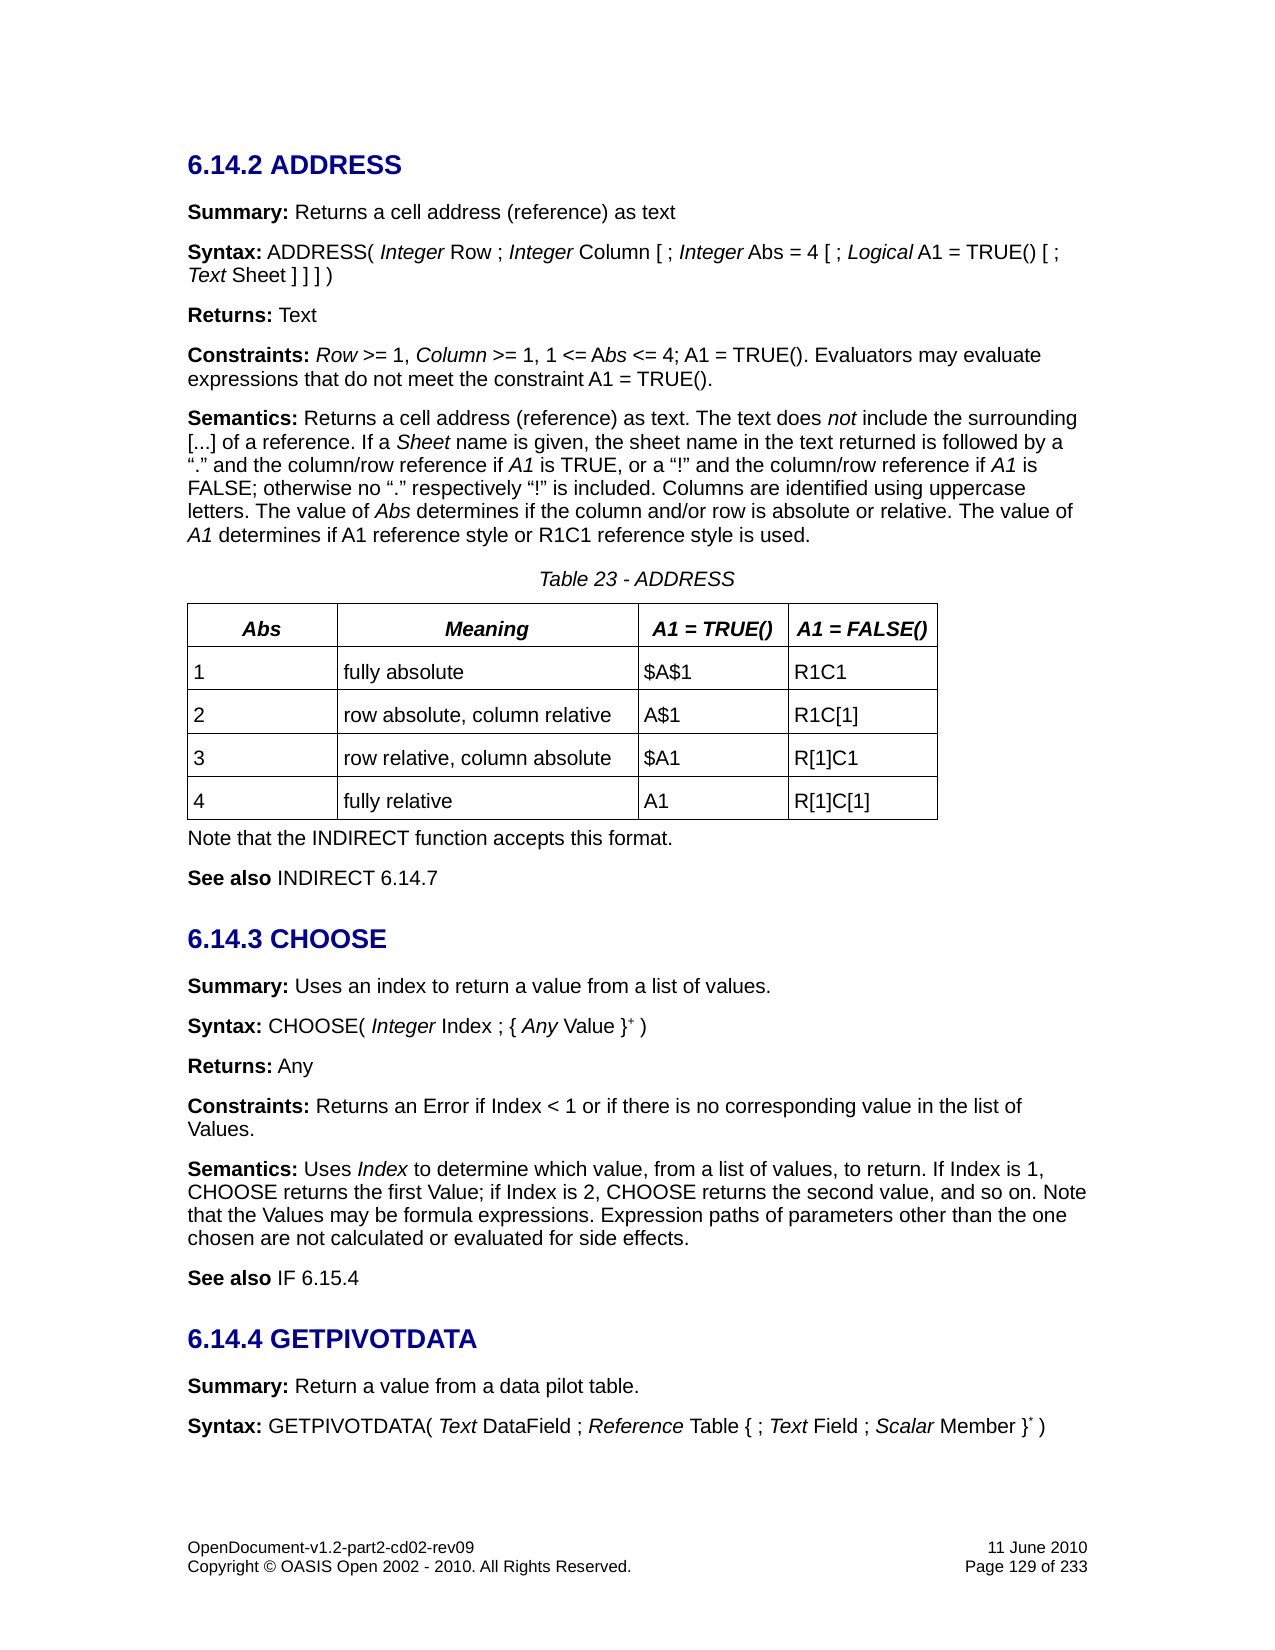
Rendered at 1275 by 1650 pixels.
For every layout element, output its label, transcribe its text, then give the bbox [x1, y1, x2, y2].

text Returns: Text [187, 304, 1088, 327]
table_cell row absolute, column relative [338, 690, 638, 732]
table_cell fully relative [338, 777, 638, 819]
table_cell A1 [639, 777, 788, 819]
text Syntax: ADDRESS( Integer Row ; Integer Column [ ; Integer Abs = 4 [ ; Logical A1 = TRUE() [ ; Text Sheet ] ] ] ) [187, 241, 1088, 287]
table_cell 2 [188, 690, 337, 732]
table_cell fully absolute [338, 647, 638, 689]
table_header Abs [188, 604, 337, 646]
table_cell R1C1 [789, 647, 937, 689]
text Semantics: Uses Index to determine which value, from a list of values, to return. If Index is 1, CHOOSE returns the first Value; if Index is 2, CHOOSE returns the second value, and so on. Note that the Values may be formula expressions. Expression paths of parameters other than the one chosen are not calculated or evaluated for side effects. [187, 1157, 1088, 1250]
text Constraints: Returns an Error if Index < 1 or if there is no corresponding value in the list of Values. [187, 1094, 1088, 1141]
table_header A1 = TRUE() [639, 604, 788, 646]
text See also IF 6.15.4 [187, 1267, 1088, 1290]
text Table 23 - ADDRESS [187, 567, 1088, 591]
table_cell $A$1 [639, 647, 788, 689]
text Syntax: CHOOSE( Integer Index ; { Any Value }+ ) [187, 1014, 1088, 1038]
table_cell 4 [188, 777, 337, 819]
text Syntax: GETPIVOTDATA( Text DataField ; Reference Table { ; Text Field ; Scalar Member }* ) [187, 1414, 1088, 1438]
table_cell $A1 [639, 734, 788, 776]
table_cell R[1]C[1] [789, 777, 937, 819]
text See also INDIRECT 6.14.7 [187, 867, 1088, 890]
table_cell row relative, column absolute [338, 734, 638, 776]
text Constraints: Row >= 1, Column >= 1, 1 <= Abs <= 4; A1 = TRUE(). Evaluators may evaluate expressions that do not meet the constraint A1 = TRUE(). [187, 344, 1088, 390]
subtitle ADDRESS [187, 150, 1088, 180]
table_cell 3 [188, 734, 337, 776]
table_header A1 = FALSE() [789, 604, 937, 646]
subtitle GETPIVOTDATA [187, 1323, 1088, 1354]
table_cell R1C[1] [789, 690, 937, 732]
text Summary: Returns a cell address (reference) as text [187, 201, 1088, 224]
text Note that the INDIRECT function accepts this format. [187, 827, 1088, 850]
text Summary: Uses an index to return a value from a list of values. [187, 974, 1088, 998]
table_cell R[1]C1 [789, 734, 937, 776]
table_cell 1 [188, 647, 337, 689]
text Returns: Any [187, 1054, 1088, 1078]
text Semantics: Returns a cell address (reference) as text. The text does not include the surrounding [...] of a reference. If a Sheet name is given, the sheet name in the text returned is followed by a “.” and the column/row reference if A1 is TRUE, or a “!” and the column/row reference if A1 is FALSE; otherwise no “.” respectively “!” is included. Columns are identified using uppercase letters. The value of Abs determines if the column and/or row is absolute or relative. The value of A1 determines if A1 reference style or R1C1 reference style is used. [187, 407, 1088, 546]
table_cell A$1 [639, 690, 788, 732]
table_header Meaning [338, 604, 638, 646]
subtitle CHOOSE [187, 923, 1088, 954]
text Summary: Return a value from a data pilot table. [187, 1374, 1088, 1398]
